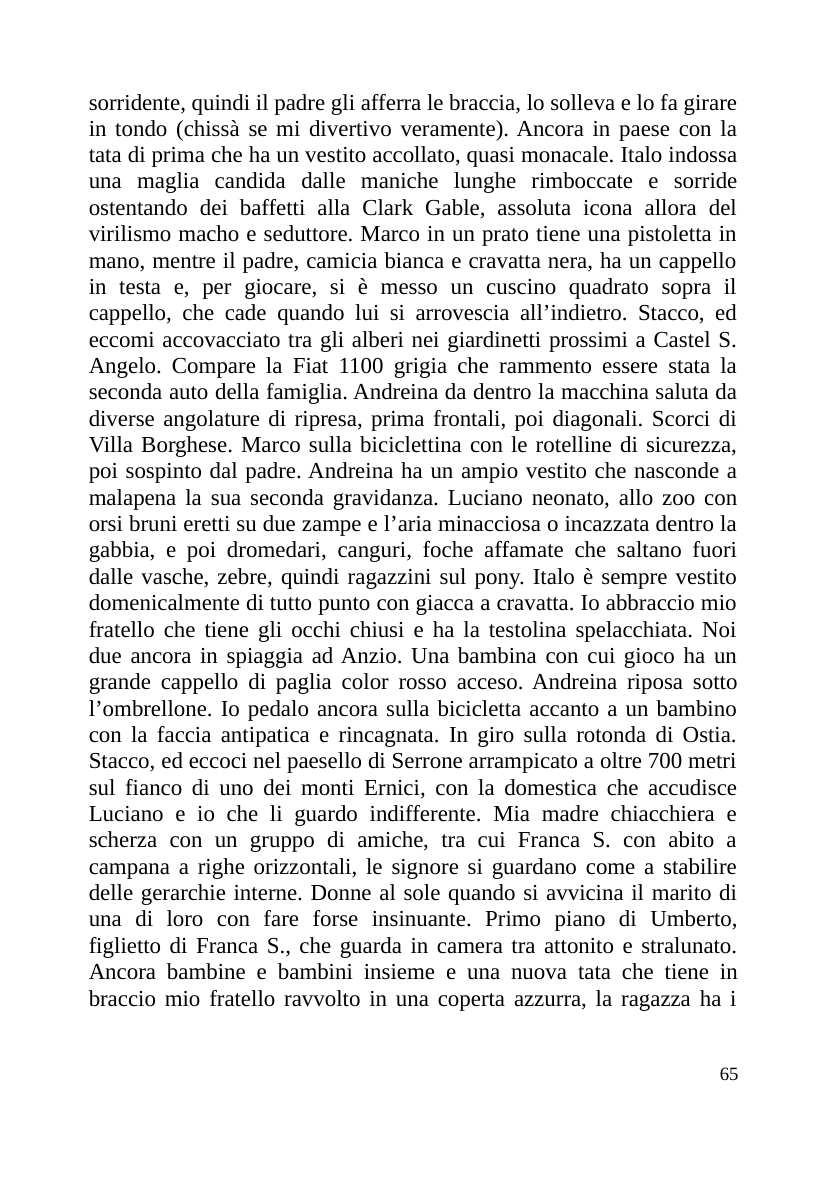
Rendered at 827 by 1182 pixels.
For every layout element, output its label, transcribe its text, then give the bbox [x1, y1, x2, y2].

text sorridente, quindi il padre gli afferra le braccia, lo solleva e lo fa girare in tondo (chissà se mi divertivo veramente). Ancora in paese con la tata di prima che ha un vestito accollato, quasi monacale. Italo indossa una maglia candida dalle maniche lunghe rimboccate e sorride ostentando dei baffetti alla Clark Gable, assoluta icona allora del virilismo macho e seduttore. Marco in un prato tiene una pistoletta in mano, mentre il padre, camicia bianca e cravatta nera, ha un cappello in testa e, per giocare, si è messo un cuscino quadrato sopra il cappello, che cade quando lui si arrovescia all’indietro. Stacco, ed eccomi accovacciato tra gli alberi nei giardinetti prossimi a Castel S. Angelo. Compare la Fiat 1100 grigia che rammento essere stata la seconda auto della famiglia. Andreina da dentro la macchina saluta da diverse angolature di ripresa, prima frontali, poi diagonali. Scorci di Villa Borghese. Marco sulla biciclettina con le rotelline di sicurezza, poi sospinto dal padre. Andreina ha un ampio vestito che nasconde a malapena la sua seconda gravidanza. Luciano neonato, allo zoo con orsi bruni eretti su due zampe e l’aria minacciosa o incazzata dentro la gabbia, e poi dromedari, canguri, foche affamate che saltano fuori dalle vasche, zebre, quindi ragazzini sul pony. Italo è sempre vestito domenicalmente di tutto punto con giacca a cravatta. Io abbraccio mio fratello che tiene gli occhi chiusi e ha la testolina spelacchiata. Noi due ancora in spiaggia ad Anzio. Una bambina con cui gioco ha un grande cappello di paglia color rosso acceso. Andreina riposa sotto l’ombrellone. Io pedalo ancora sulla bicicletta accanto a un bambino con la faccia antipatica e rincagnata. In giro sulla rotonda di Ostia. Stacco, ed eccoci nel paesello di Serrone arrampicato a oltre 700 metri sul fianco di uno dei monti Ernici, con la domestica che accudisce Luciano e io che li guardo indifferente. Mia madre chiacchiera e scherza con un gruppo di amiche, tra cui Franca S. con abito a campana a righe orizzontali, le signore si guardano come a stabilire delle gerarchie interne. Donne al sole quando si avvicina il marito di una di loro con fare forse insinuante. Primo piano di Umberto, figlietto di Franca S., che guarda in camera tra attonito e stralunato. Ancora bambine e bambini insieme e una nuova tata che tiene in braccio mio fratello ravvolto in una coperta azzurra, la ragazza ha i [88, 88, 738, 1011]
